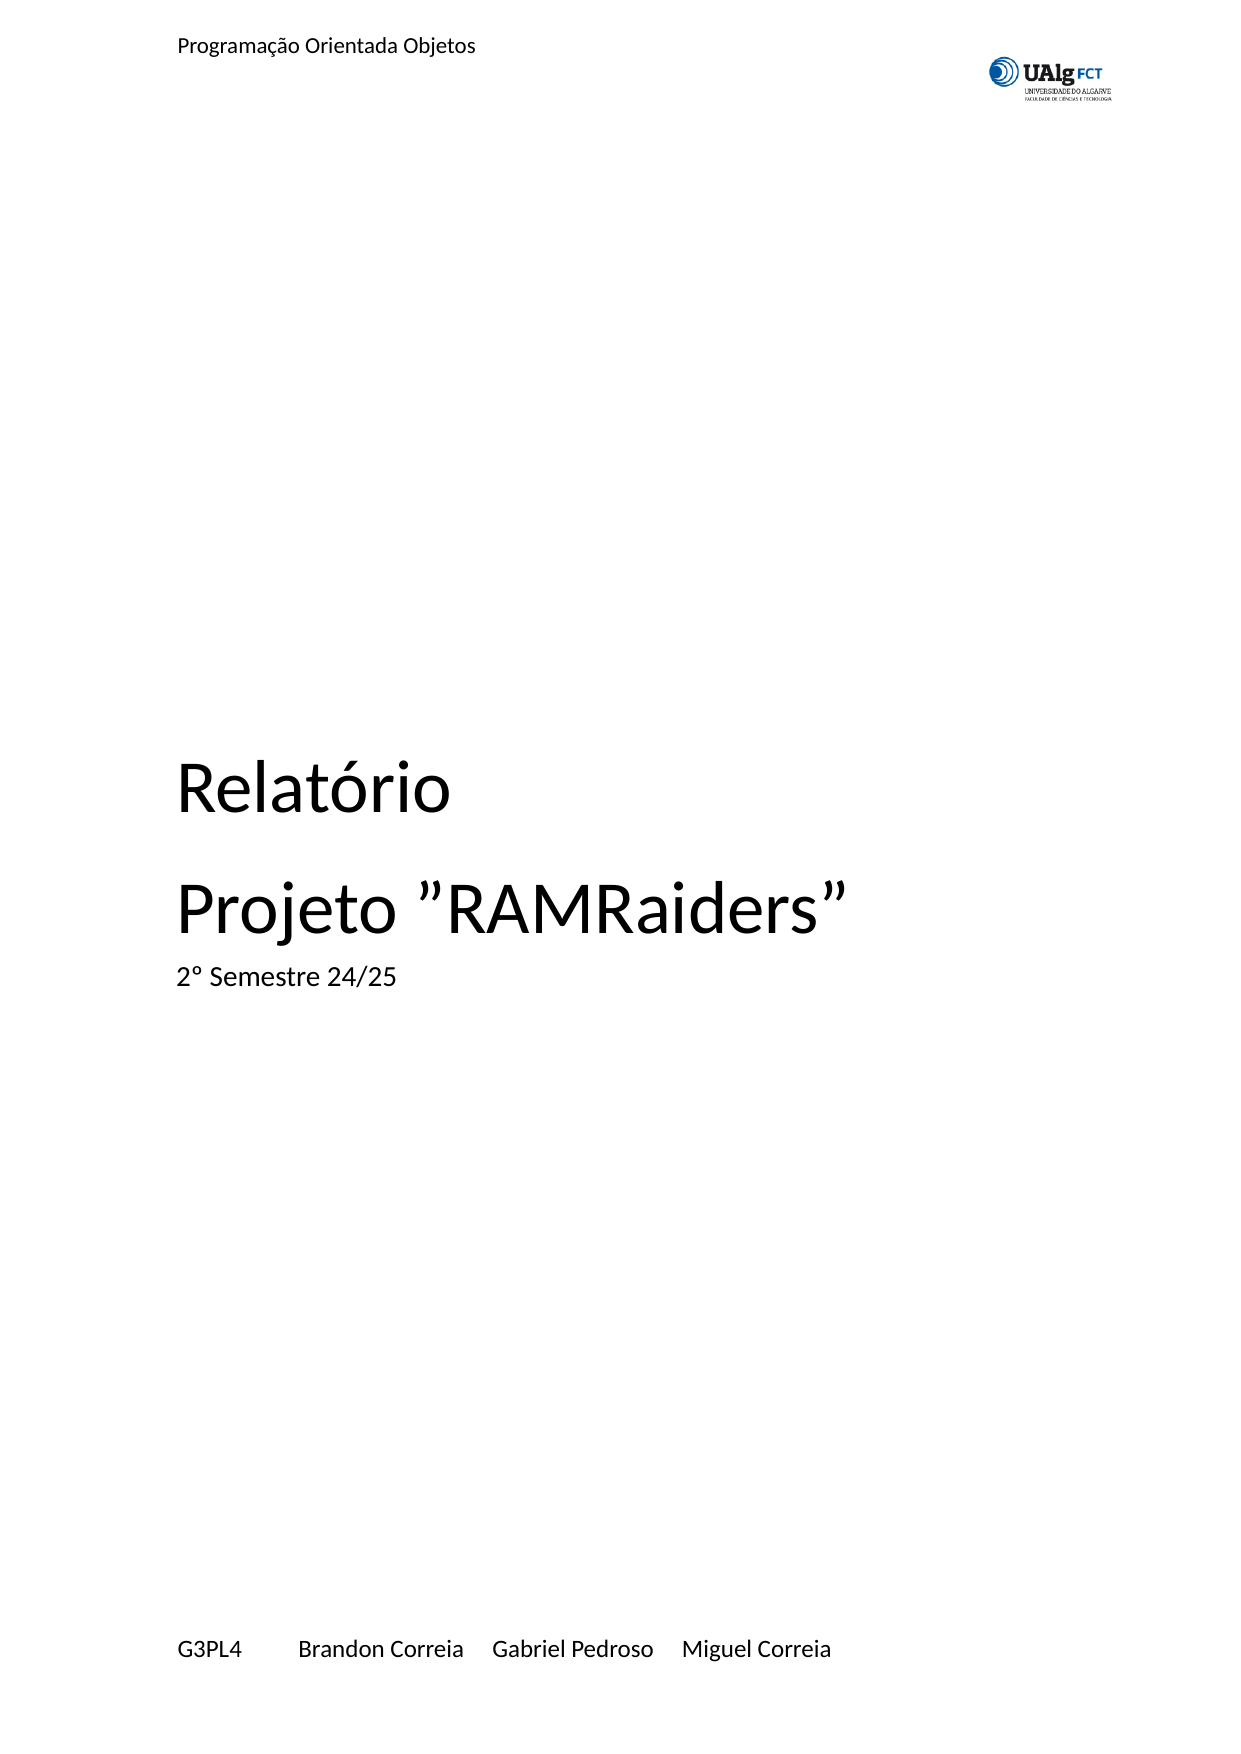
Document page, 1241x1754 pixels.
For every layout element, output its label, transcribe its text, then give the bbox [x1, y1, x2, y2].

text 2º Semestre 24/25 [176, 958, 1064, 993]
text Projeto ”RAMRaiders” [176, 861, 1064, 952]
text Relatório [176, 740, 1064, 832]
